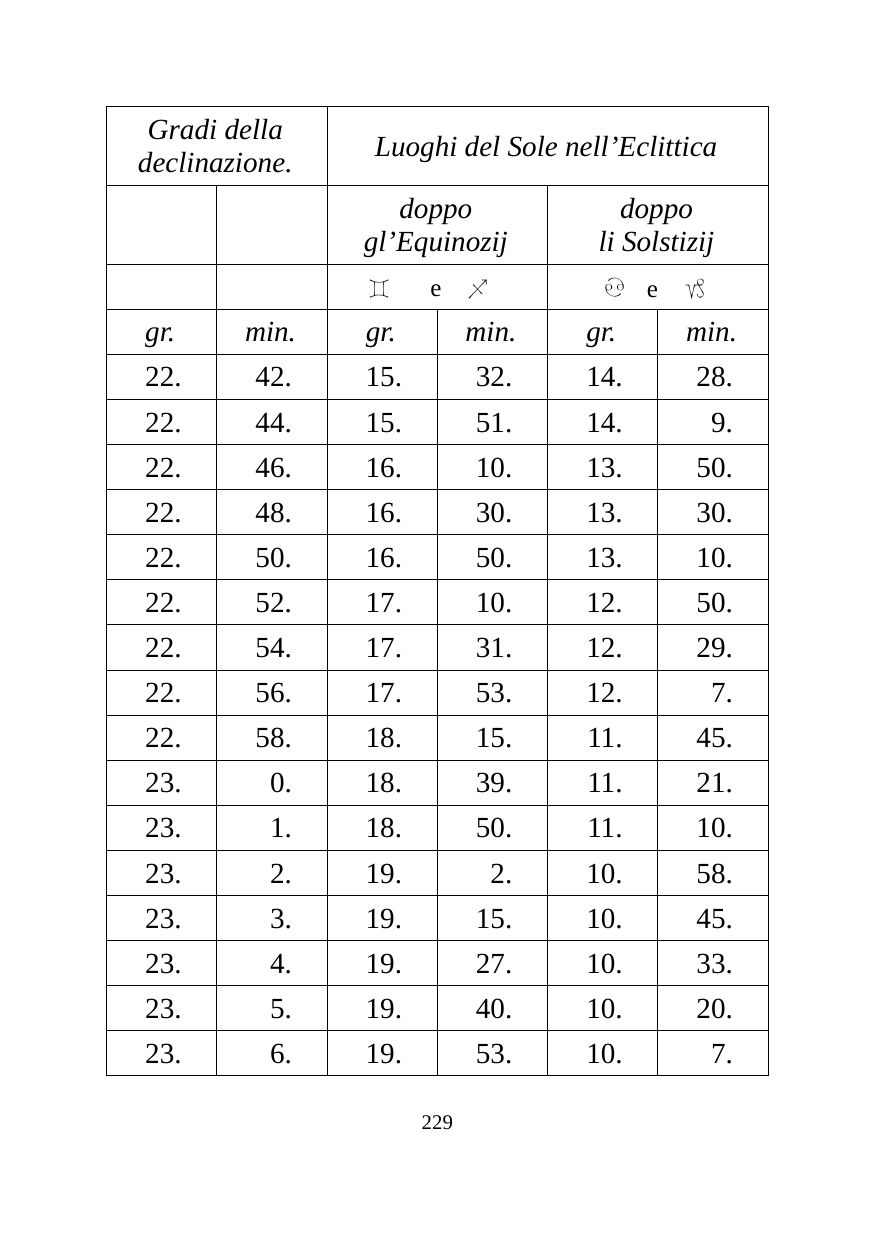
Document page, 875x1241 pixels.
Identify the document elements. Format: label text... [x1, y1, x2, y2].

table_cell [217, 186, 327, 263]
table_cell gr. [107, 310, 216, 354]
table_cell [107, 265, 216, 309]
table_cell doppo li Solstizij [548, 186, 768, 263]
table_cell min. [217, 310, 327, 354]
table_cell 22. [107, 535, 216, 579]
table_cell 23. [107, 761, 216, 805]
table_cell 18. [328, 716, 437, 760]
table_cell 53. [438, 671, 547, 714]
table_cell 23. [107, 851, 216, 895]
table_cell 7. [658, 1031, 768, 1075]
table_cell 29. [658, 625, 768, 669]
table_cell 3. [217, 896, 327, 940]
table_cell 51. [438, 400, 547, 444]
table_cell 50. [438, 806, 547, 850]
table_cell 0. [217, 761, 327, 805]
table_cell 11. [548, 806, 657, 850]
table_cell 50. [658, 445, 768, 489]
table_cell 19. [328, 851, 437, 895]
table_cell 16. [328, 535, 437, 579]
table_cell e [328, 265, 547, 309]
table_cell 22. [107, 400, 216, 444]
table_cell 10. [658, 806, 768, 850]
table_cell 42. [217, 355, 327, 399]
table_cell 4. [217, 941, 327, 985]
table_cell 33. [658, 941, 768, 985]
table_cell 12. [548, 625, 657, 669]
table_cell 10. [548, 986, 657, 1030]
table_cell gr. [548, 310, 657, 354]
table_cell 12. [548, 671, 657, 714]
table_cell 19. [328, 986, 437, 1030]
table_cell 10. [548, 851, 657, 895]
table_cell 18. [328, 761, 437, 805]
table_cell 15. [438, 716, 547, 760]
table_cell 45. [658, 716, 768, 760]
table_cell 16. [328, 490, 437, 534]
table_cell 1. [217, 806, 327, 850]
table_cell 11. [548, 761, 657, 805]
table_header Luoghi del Sole nell’Eclittica [328, 107, 768, 185]
table_cell 13. [548, 445, 657, 489]
table_cell 2. [217, 851, 327, 895]
table_cell 48. [217, 490, 327, 534]
table_cell 22. [107, 716, 216, 760]
table_cell 18. [328, 806, 437, 850]
table_cell 22. [107, 490, 216, 534]
table_cell 21. [658, 761, 768, 805]
table_cell 22. [107, 580, 216, 624]
table_cell 10. [658, 535, 768, 579]
table_cell 10. [548, 1031, 657, 1075]
table_cell 54. [217, 625, 327, 669]
table_cell 2. [438, 851, 547, 895]
table_cell 50. [217, 535, 327, 579]
table_cell 17. [328, 671, 437, 714]
table_cell 5. [217, 986, 327, 1030]
table_cell 17. [328, 580, 437, 624]
table_cell 14. [548, 355, 657, 399]
table_cell 27. [438, 941, 547, 985]
table_header Gradi della declinazione. [107, 107, 327, 185]
table_cell 9. [658, 400, 768, 444]
table_cell 32. [438, 355, 547, 399]
table_cell 30. [658, 490, 768, 534]
table_cell 15. [438, 896, 547, 940]
table_cell 13. [548, 490, 657, 534]
table_cell doppo gl’Equinozij [328, 186, 547, 263]
table_cell 56. [217, 671, 327, 714]
picture [368, 278, 389, 299]
table_cell 22. [107, 445, 216, 489]
table_cell min. [438, 310, 547, 354]
table_cell 53. [438, 1031, 547, 1075]
table_cell 20. [658, 986, 768, 1030]
table_cell 16. [328, 445, 437, 489]
picture [604, 277, 625, 298]
table_cell 6. [217, 1031, 327, 1075]
table_cell min. [658, 310, 768, 354]
table_cell 23. [107, 896, 216, 940]
table_cell 17. [328, 625, 437, 669]
table_cell 22. [107, 671, 216, 714]
table_cell 39. [438, 761, 547, 805]
table_cell 58. [217, 716, 327, 760]
table_cell 7. [658, 671, 768, 714]
table_cell 23. [107, 806, 216, 850]
table_cell [107, 186, 216, 263]
table_cell e [548, 265, 768, 309]
table_cell 13. [548, 535, 657, 579]
table_cell 28. [658, 355, 768, 399]
table_cell 30. [438, 490, 547, 534]
table_cell 10. [438, 445, 547, 489]
table_cell 10. [548, 941, 657, 985]
picture [467, 279, 488, 300]
picture [684, 278, 705, 299]
table_cell 12. [548, 580, 657, 624]
table_cell 11. [548, 716, 657, 760]
table_cell 40. [438, 986, 547, 1030]
table_cell 19. [328, 1031, 437, 1075]
table_cell 44. [217, 400, 327, 444]
table_cell 14. [548, 400, 657, 444]
table_cell 31. [438, 625, 547, 669]
table_cell 50. [658, 580, 768, 624]
table_cell 23. [107, 1031, 216, 1075]
table_cell 22. [107, 355, 216, 399]
table_cell [217, 265, 327, 309]
table_cell 45. [658, 896, 768, 940]
table_cell 19. [328, 896, 437, 940]
table_cell 23. [107, 986, 216, 1030]
table_cell 52. [217, 580, 327, 624]
table_cell 50. [438, 535, 547, 579]
table_cell 19. [328, 941, 437, 985]
table_cell 15. [328, 400, 437, 444]
table_cell gr. [328, 310, 437, 354]
table_cell 58. [658, 851, 768, 895]
table_cell 10. [548, 896, 657, 940]
table_cell 15. [328, 355, 437, 399]
table_cell 22. [107, 625, 216, 669]
table_cell 23. [107, 941, 216, 985]
table_cell 10. [438, 580, 547, 624]
table_cell 46. [217, 445, 327, 489]
